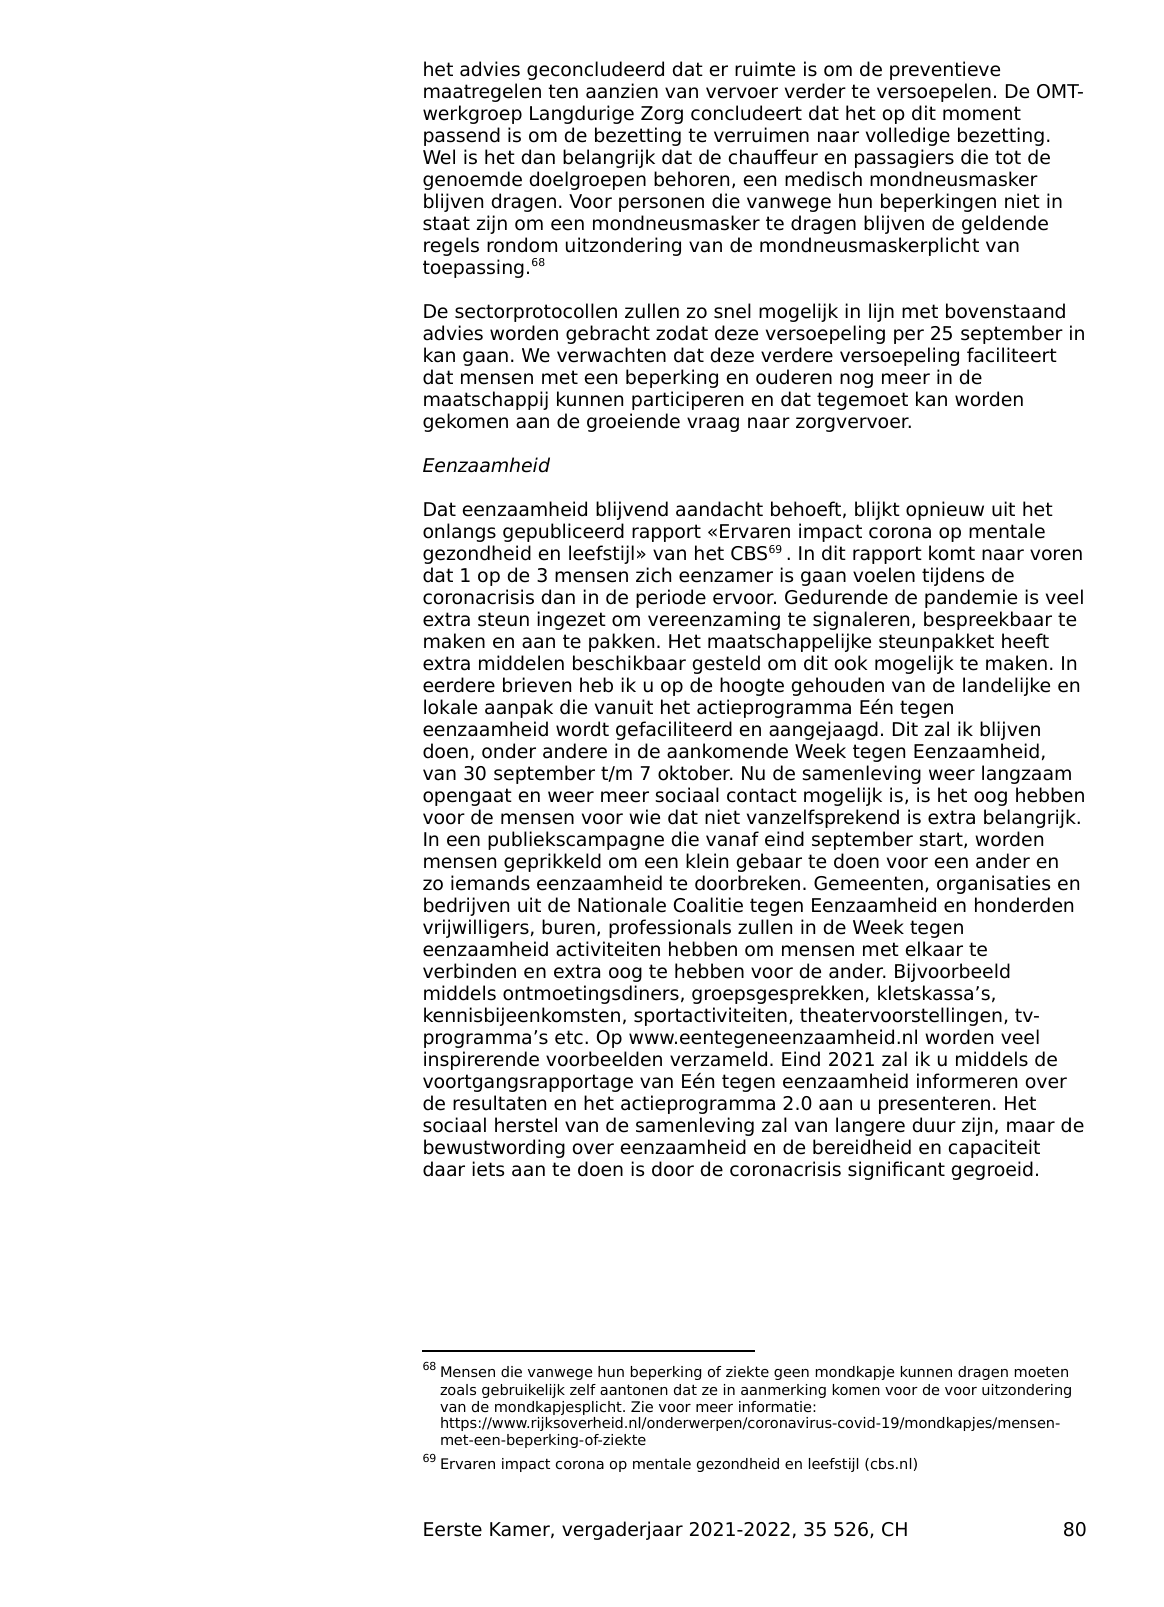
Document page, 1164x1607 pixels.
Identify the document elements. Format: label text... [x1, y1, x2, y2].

text Mensen die vanwege hun beperking of ziekte geen mondkapje kunnen dragen moeten zoals gebruikelijk zelf aantonen dat ze in aanmerking komen voor de voor uitzondering van de mondkapjesplicht. Zie voor meer informatie: https://www.rijksoverheid.nl/onderwerpen/coronavirus-covid-19/mondkapjes/mensen-met-een-beperking-of-ziekte [422, 1360, 1087, 1449]
text het advies geconcludeerd dat er ruimte is om de preventieve maatregelen ten aanzien van vervoer verder te versoepelen. De OMT-werkgroep Langdurige Zorg concludeert dat het op dit moment passend is om de bezetting te verruimen naar volledige bezetting. Wel is het dan belangrijk dat de chauffeur en passagiers die tot de genoemde doelgroepen behoren, een medisch mondneusmasker blijven dragen. Voor personen die vanwege hun beperkingen niet in staat zijn om een mondneusmasker te dragen blijven de geldende regels rondom uitzondering van de mondneusmaskerplicht van toepassing. [422, 59, 1087, 279]
subtitle Eenzaamheid [422, 455, 1087, 477]
text Ervaren impact corona op mentale gezondheid en leefstijl (cbs.nl) [422, 1452, 1087, 1474]
text Dat eenzaamheid blijvend aandacht behoeft, blijkt opnieuw uit het onlangs gepubliceerd rapport «Ervaren impact corona op mentale gezondheid en leefstijl» van het CBS. In dit rapport komt naar voren dat 1 op de 3 mensen zich eenzamer is gaan voelen tijdens de coronacrisis dan in de periode ervoor. Gedurende de pandemie is veel extra steun ingezet om vereenzaming te signaleren, bespreekbaar te maken en aan te pakken. Het maatschappelijke steunpakket heeft extra middelen beschikbaar gesteld om dit ook mogelijk te maken. In eerdere brieven heb ik u op de hoogte gehouden van de landelijke en lokale aanpak die vanuit het actieprogramma Eén tegen eenzaamheid wordt gefaciliteerd en aangejaagd. Dit zal ik blijven doen, onder andere in de aankomende Week tegen Eenzaamheid, van 30 september t/m 7 oktober. Nu de samenleving weer langzaam opengaat en weer meer sociaal contact mogelijk is, is het oog hebben voor de mensen voor wie dat niet vanzelfsprekend is extra belangrijk. In een publiekscampagne die vanaf eind september start, worden mensen geprikkeld om een klein gebaar te doen voor een ander en zo iemands eenzaamheid te doorbreken. Gemeenten, organisaties en bedrijven uit de Nationale Coalitie tegen Eenzaamheid en honderden vrijwilligers, buren, professionals zullen in de Week tegen eenzaamheid activiteiten hebben om mensen met elkaar te verbinden en extra oog te hebben voor de ander. Bijvoorbeeld middels ontmoetingsdiners, groepsgesprekken, kletskassa’s, kennisbijeenkomsten, sportactiviteiten, theatervoorstellingen, tv-programma’s etc. Op www.eentegeneenzaamheid.nl worden veel inspirerende voorbeelden verzameld. Eind 2021 zal ik u middels de voortgangsrapportage van Eén tegen eenzaamheid informeren over de resultaten en het actieprogramma 2.0 aan u presenteren. Het sociaal herstel van de samenleving zal van langere duur zijn, maar de bewustwording over eenzaamheid en de bereidheid en capaciteit daar iets aan te doen is door de coronacrisis significant gegroeid. [422, 499, 1087, 1181]
text De sectorprotocollen zullen zo snel mogelijk in lijn met bovenstaand advies worden gebracht zodat deze versoepeling per 25 september in kan gaan. We verwachten dat deze verdere versoepeling faciliteert dat mensen met een beperking en ouderen nog meer in de maatschappij kunnen participeren en dat tegemoet kan worden gekomen aan de groeiende vraag naar zorgvervoer. [422, 301, 1087, 433]
